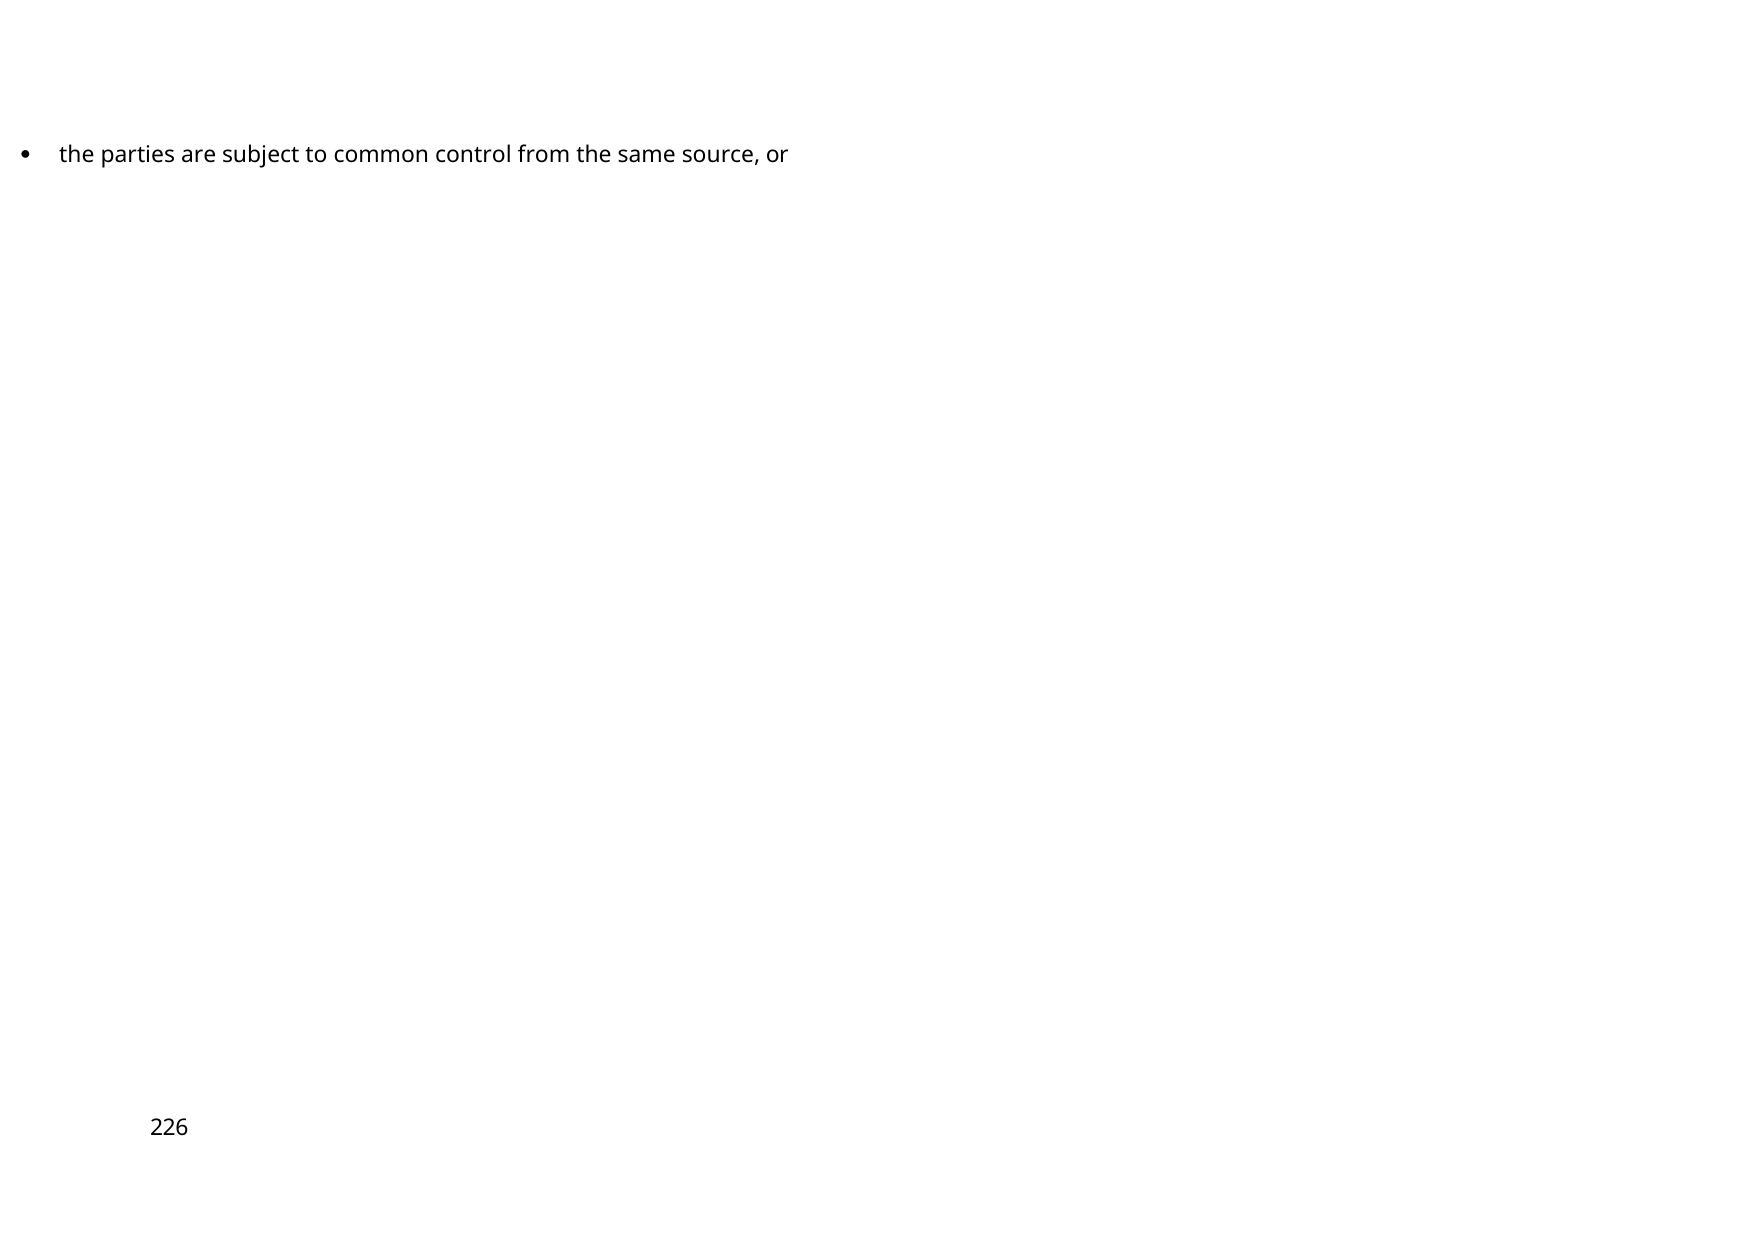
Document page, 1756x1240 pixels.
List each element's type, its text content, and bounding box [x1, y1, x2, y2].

list the parties are subject to common control from the same source, or [21, 137, 1726, 169]
